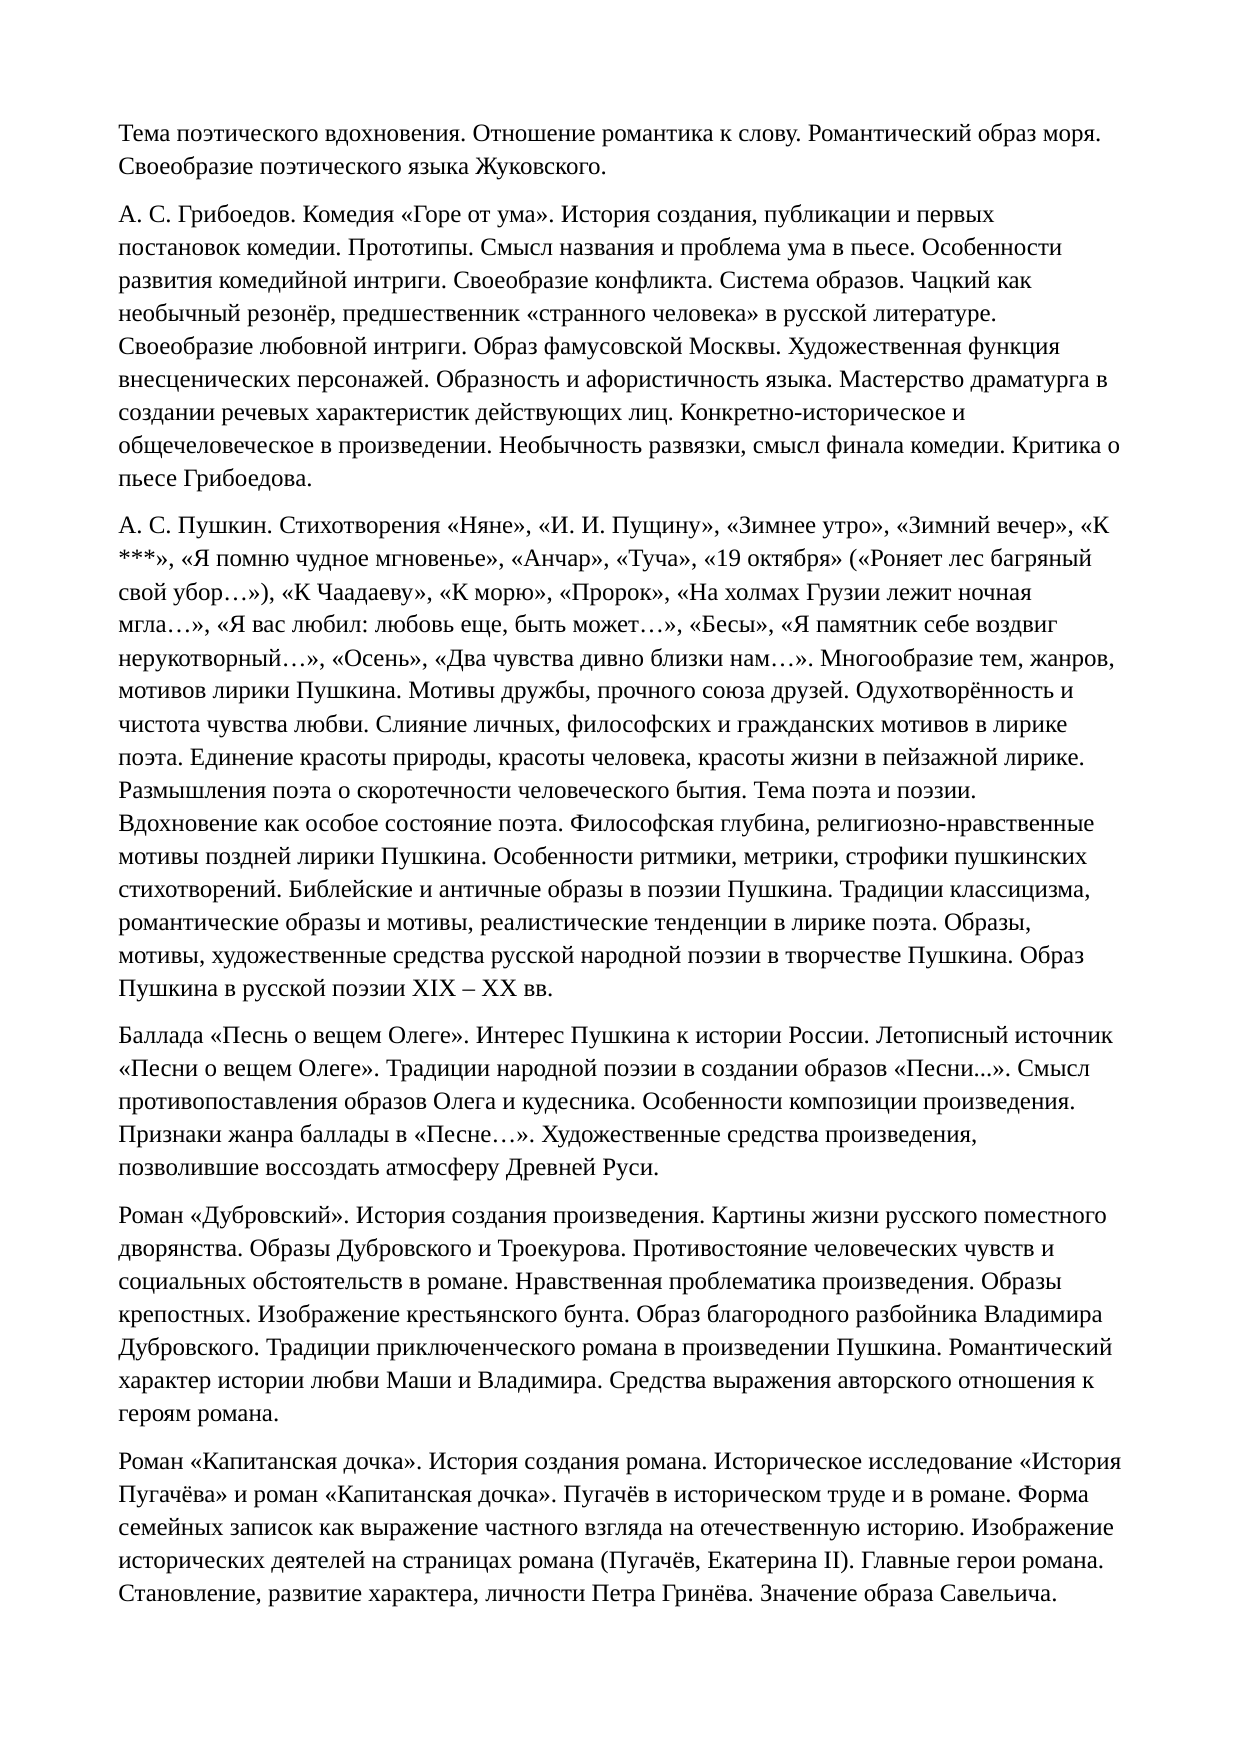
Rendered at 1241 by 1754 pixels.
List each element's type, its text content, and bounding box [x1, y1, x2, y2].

text А. С. Пушкин. Стихотворения «Няне», «И. И. Пущину», «Зимнее утро», «Зимний вечер», «К ***», «Я помню чудное мгновенье», «Анчар», «Туча», «19 октября» («Роняет лес багряный свой убор…»), «К Чаадаеву», «К морю», «Пророк», «На холмах Грузии лежит ночная мгла…», «Я вас любил: любовь еще, быть может…», «Бесы», «Я памятник себе воздвиг нерукотворный…», «Осень», «Два чувства дивно близки нам…». Многообразие тем, жанров, мотивов лирики Пушкина. Мотивы дружбы, прочного союза друзей. Одухотворённость и чистота чувства любви. Слияние личных, философских и гражданских мотивов в лирике поэта. Единение красоты природы, красоты человека, красоты жизни в пейзажной лирике. Размышления поэта о скоротечности человеческого бытия. Тема поэта и поэзии. Вдохновение как особое состояние поэта. Философская глубина, религиозно-нравственные мотивы поздней лирики Пушкина. Особенности ритмики, метрики, строфики пушкинских стихотворений. Библейские и античные образы в поэзии Пушкина. Традиции классицизма, романтические образы и мотивы, реалистические тенденции в лирике поэта. Образы, мотивы, художественные средства русской народной поэзии в творчестве Пушкина. Образ Пушкина в русской поэзии ХIХ – ХХ вв. [118, 511, 1122, 1002]
text А. С. Грибоедов. Комедия «Горе от ума». История создания, публикации и первых постановок комедии. Прототипы. Смысл названия и проблема ума в пьесе. Особенности развития комедийной интриги. Своеобразие конфликта. Система образов. Чацкий как необычный резонёр, предшественник «странного человека» в русской литературе. Своеобразие любовной интриги. Образ фамусовской Москвы. Художественная функция внесценических персонажей. Образность и афористичность языка. Мастерство драматурга в создании речевых характеристик действующих лиц. Конкретно-историческое и общечеловеческое в произведении. Необычность развязки, смысл финала комедии. Критика о пьесе Грибоедова. [118, 199, 1122, 492]
text Роман «Дубровский». История создания произведения. Картины жизни русского поместного дворянства. Образы Дубровского и Троекурова. Противостояние человеческих чувств и социальных обстоятельств в романе. Нравственная проблематика произведения. Образы крепостных. Изображение крестьянского бунта. Образ благородного разбойника Владимира Дубровского. Традиции приключенческого романа в произведении Пушкина. Романтический характер истории любви Маши и Владимира. Средства выражения авторского отношения к героям романа. [118, 1200, 1122, 1427]
text Роман «Капитанская дочка». История создания романа. Историческое исследование «История Пугачёва» и роман «Капитанская дочка». Пугачёв в историческом труде и в романе. Форма семейных записок как выражение частного взгляда на отечественную историю. Изображение исторических деятелей на страницах романа (Пугачёв, Екатерина II). Главные герои романа. Становление, развитие характера, личности Петра Гринёва. Значение образа Савельича. [118, 1446, 1122, 1607]
text Баллада «Песнь о вещем Олеге». Интерес Пушкина к истории России. Летописный источник «Песни о вещем Олеге». Традиции народной поэзии в создании образов «Песни...». Смысл противопоставления образов Олега и кудесника. Особенности композиции произведения. Признаки жанра баллады в «Песне…». Художественные средства произведения, позволившие воссоздать атмосферу Древней Руси. [118, 1020, 1122, 1181]
text Тема поэтического вдохновения. Отношение романтика к слову. Романтический образ моря. Своеобразие поэтического языка Жуковского. [118, 118, 1122, 180]
